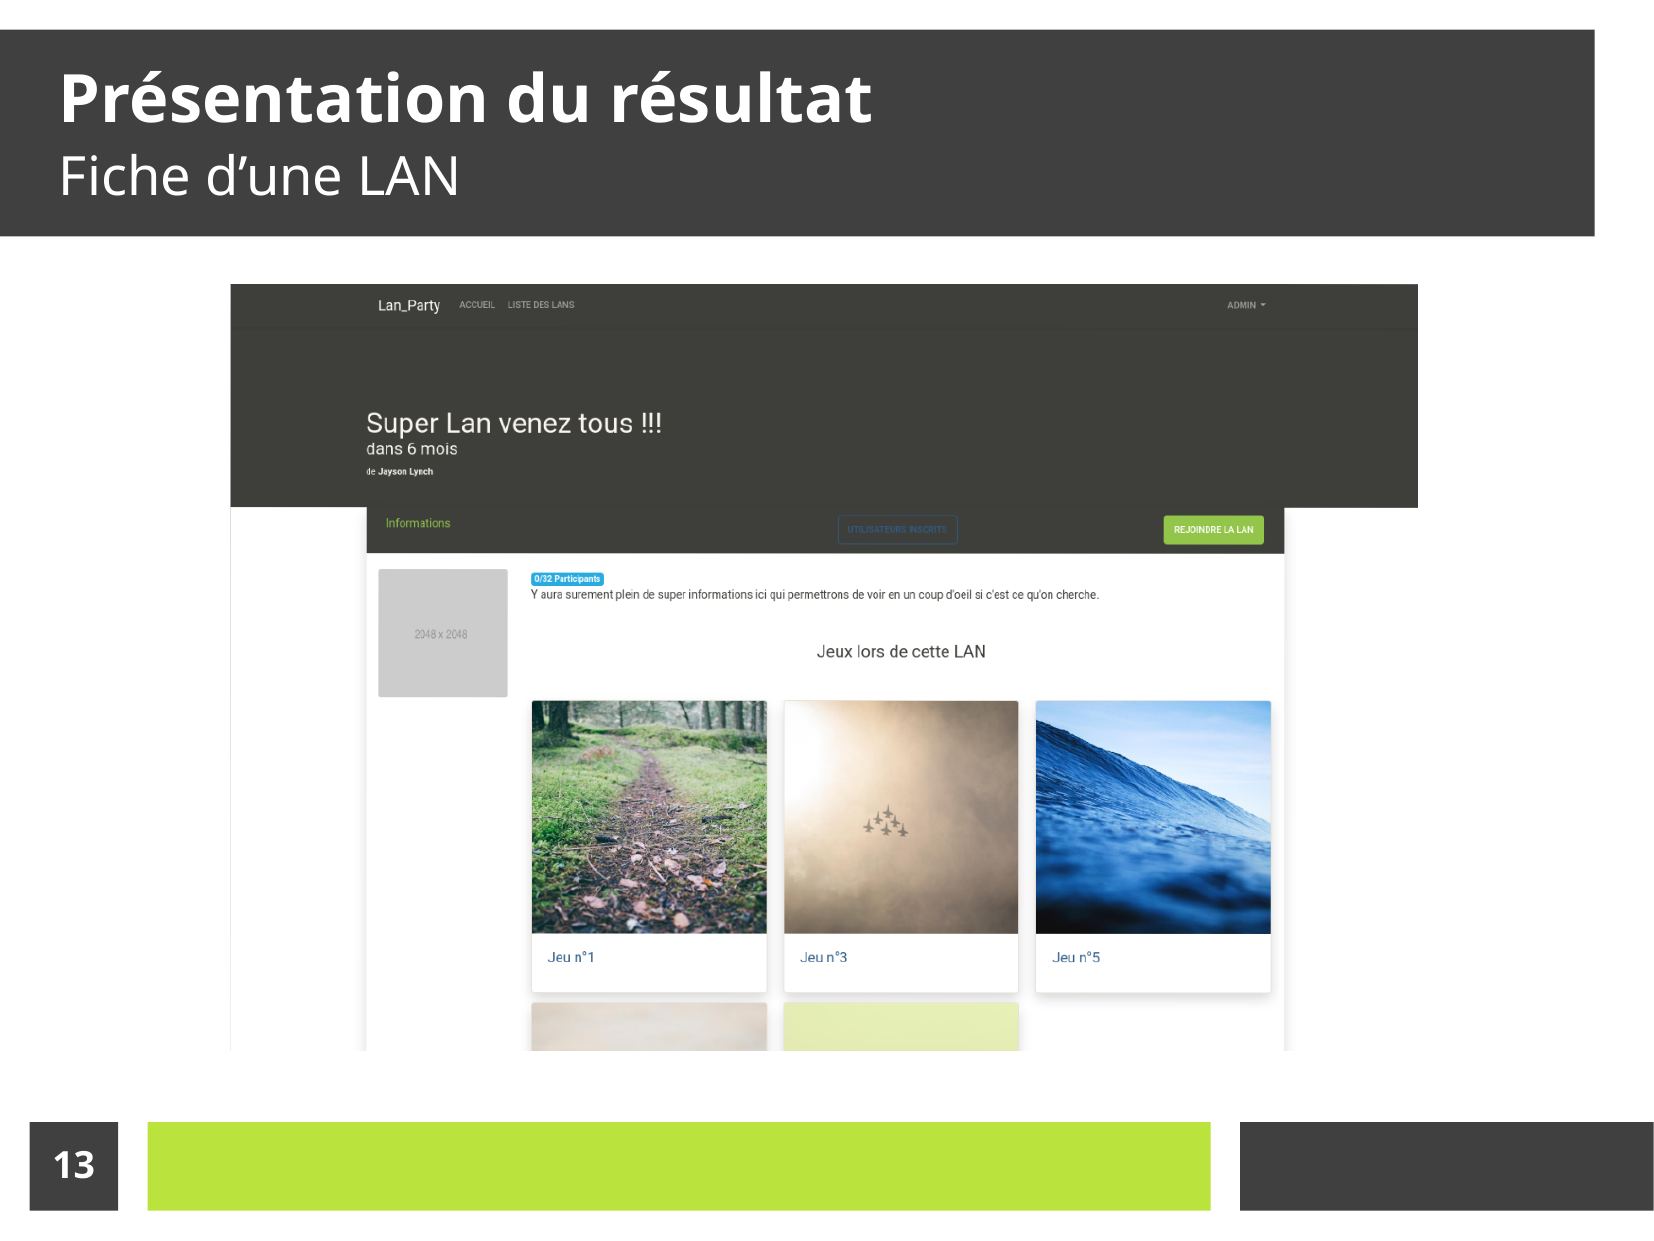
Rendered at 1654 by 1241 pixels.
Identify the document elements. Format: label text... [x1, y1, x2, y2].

picture [229, 284, 1418, 1051]
text_box [29, 1122, 119, 1211]
title Fiche d’une LAN [59, 118, 1595, 207]
title Présentation du résultat [59, 47, 1595, 118]
